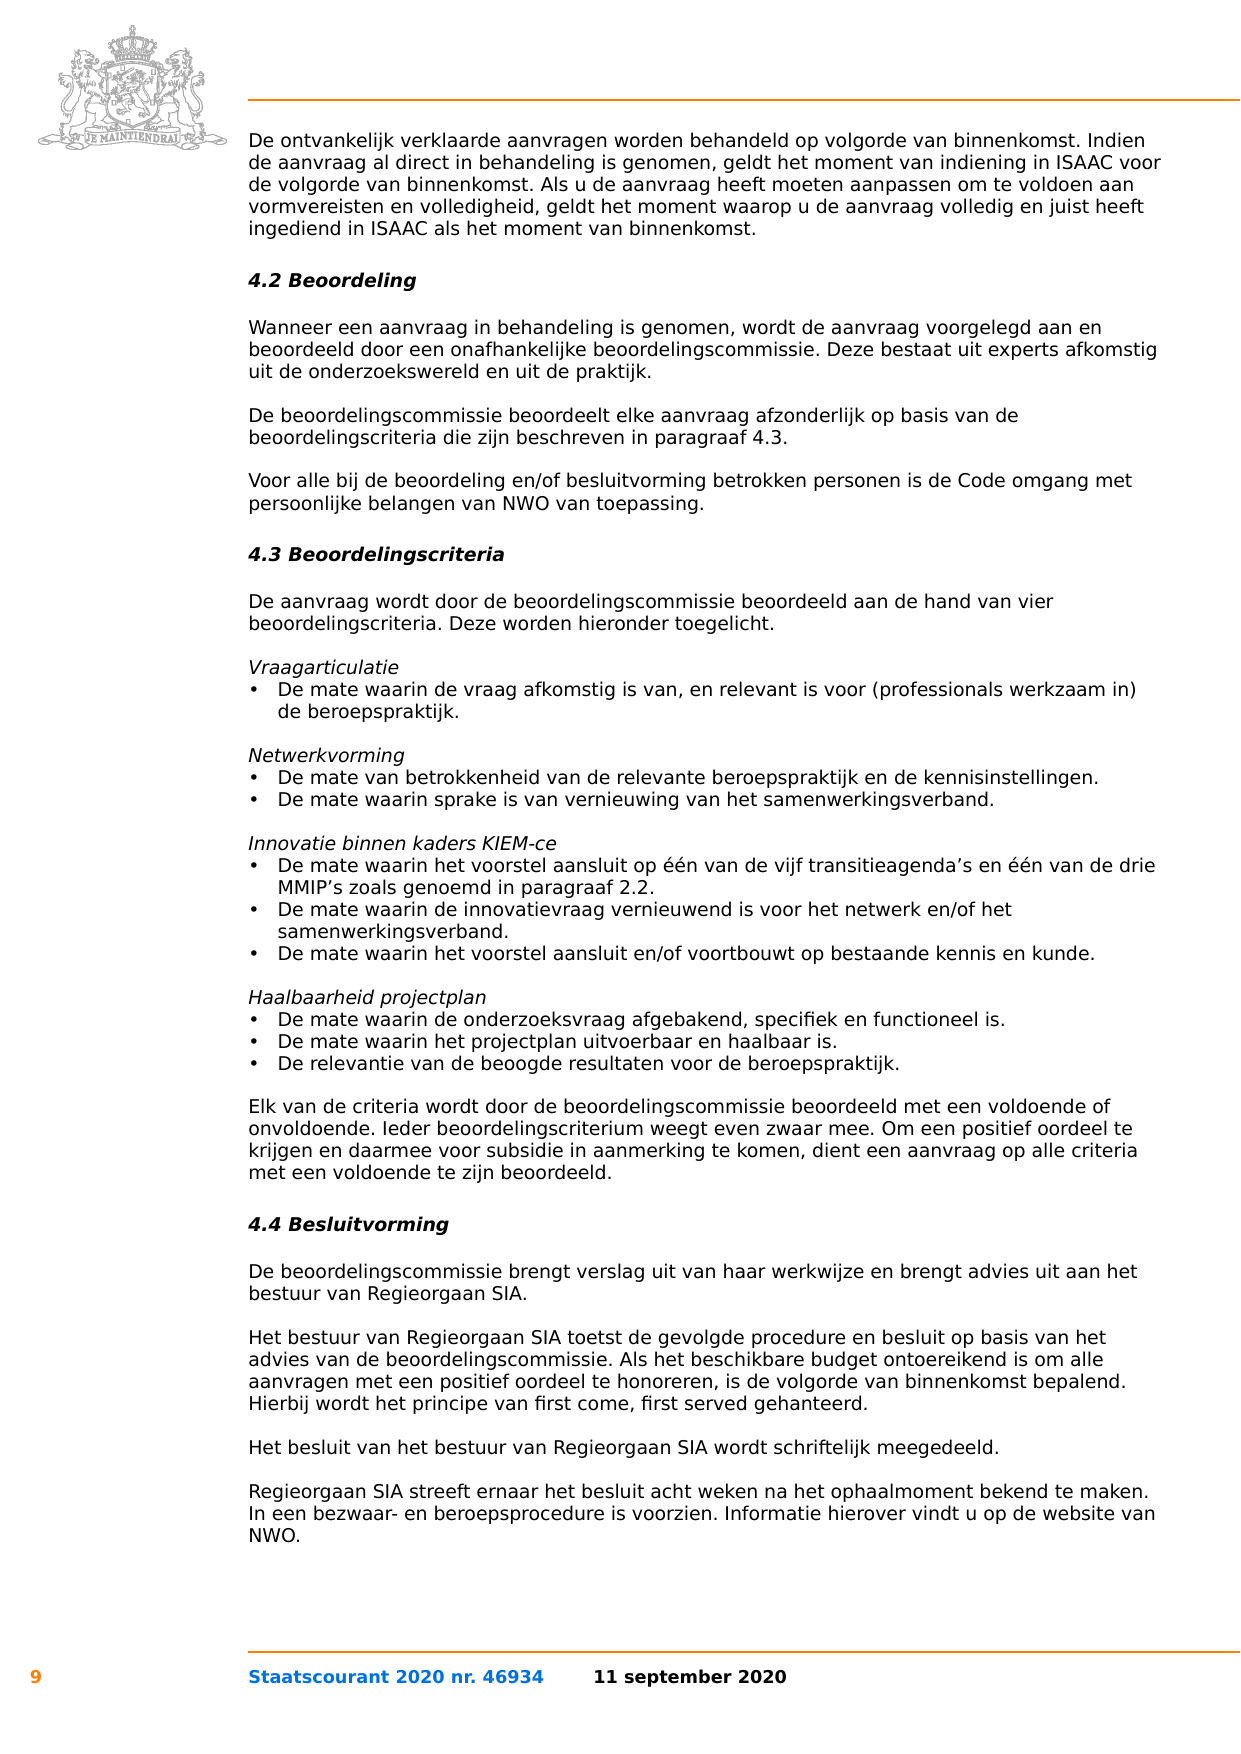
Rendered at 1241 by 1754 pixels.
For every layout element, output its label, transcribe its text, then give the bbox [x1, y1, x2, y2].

text Haalbaarheid projectplan [248, 987, 1163, 1008]
text Het besluit van het bestuur van Regieorgaan SIA wordt schriftelijk meegedeeld. [248, 1437, 1163, 1459]
text Innovatie binnen kaders KIEM-ce [248, 833, 1163, 855]
text • De mate waarin de innovatievraag vernieuwend is voor het netwerk en/of het samenwerkingsverband. [248, 899, 1163, 943]
text • De mate waarin het voorstel aansluit en/of voortbouwt op bestaande kennis en kunde. [248, 943, 1163, 965]
text Netwerkvorming [248, 745, 1163, 767]
text Elk van de criteria wordt door de beoordelingscommissie beoordeeld met een voldoende of onvoldoende. Ieder beoordelingscriterium weegt even zwaar mee. Om een positief oordeel te krijgen en daarmee voor subsidie in aanmerking te komen, dient een aanvraag op alle criteria met een voldoende te zijn beoordeeld. [248, 1096, 1163, 1184]
text De ontvankelijk verklaarde aanvragen worden behandeld op volgorde van binnenkomst. Indien de aanvraag al direct in behandeling is genomen, geldt het moment van indiening in ISAAC voor de volgorde van binnenkomst. Als u de aanvraag heeft moeten aanpassen om te voldoen aan vormvereisten en volledigheid, geldt het moment waarop u de aanvraag volledig en juist heeft ingediend in ISAAC als het moment van binnenkomst. [248, 130, 1163, 240]
subtitle 4.2 Beoordeling [248, 270, 1163, 292]
text Voor alle bij de beoordeling en/of besluitvorming betrokken personen is de Code omgang met persoonlijke belangen van NWO van toepassing. [248, 470, 1163, 514]
text • De mate waarin de onderzoeksvraag afgebakend, specifiek en functioneel is. [248, 1008, 1163, 1031]
text De beoordelingscommissie beoordeelt elke aanvraag afzonderlijk op basis van de beoordelingscriteria die zijn beschreven in paragraaf 4.3. [248, 404, 1163, 448]
text • De relevantie van de beoogde resultaten voor de beroepspraktijk. [248, 1052, 1163, 1074]
text • De mate waarin sprake is van vernieuwing van het samenwerkingsverband. [248, 789, 1163, 811]
text De beoordelingscommissie brengt verslag uit van haar werkwijze en brengt advies uit aan het bestuur van Regieorgaan SIA. [248, 1261, 1163, 1305]
subtitle 4.4 Besluitvorming [248, 1214, 1163, 1236]
text De aanvraag wordt door de beoordelingscommissie beoordeeld aan de hand van vier beoordelingscriteria. Deze worden hieronder toegelicht. [248, 591, 1163, 635]
picture [38, 25, 227, 150]
text Regieorgaan SIA streeft ernaar het besluit acht weken na het ophaalmoment bekend te maken. In een bezwaar- en beroepsprocedure is voorzien. Informatie hierover vindt u op de website van NWO. [248, 1481, 1163, 1547]
text Wanneer een aanvraag in behandeling is genomen, wordt de aanvraag voorgelegd aan en beoordeeld door een onafhankelijke beoordelingscommissie. Deze bestaat uit experts afkomstig uit de onderzoekswereld en uit de praktijk. [248, 317, 1163, 383]
text • De mate van betrokkenheid van de relevante beroepspraktijk en de kennisinstellingen. [248, 767, 1163, 789]
text • De mate waarin het voorstel aansluit op één van de vijf transitieagenda’s en één van de drie MMIP’s zoals genoemd in paragraaf 2.2. [248, 855, 1163, 899]
text • De mate waarin de vraag afkomstig is van, en relevant is voor (professionals werkzaam in) de beroepspraktijk. [248, 679, 1163, 723]
text • De mate waarin het projectplan uitvoerbaar en haalbaar is. [248, 1031, 1163, 1052]
text Het bestuur van Regieorgaan SIA toetst de gevolgde procedure en besluit op basis van het advies van de beoordelingscommissie. Als het beschikbare budget ontoereikend is om alle aanvragen met een positief oordeel te honoreren, is de volgorde van binnenkomst bepalend. Hierbij wordt het principe van first come, first served gehanteerd. [248, 1327, 1163, 1415]
text Vraagarticulatie [248, 657, 1163, 679]
subtitle 4.3 Beoordelingscriteria [248, 544, 1163, 566]
